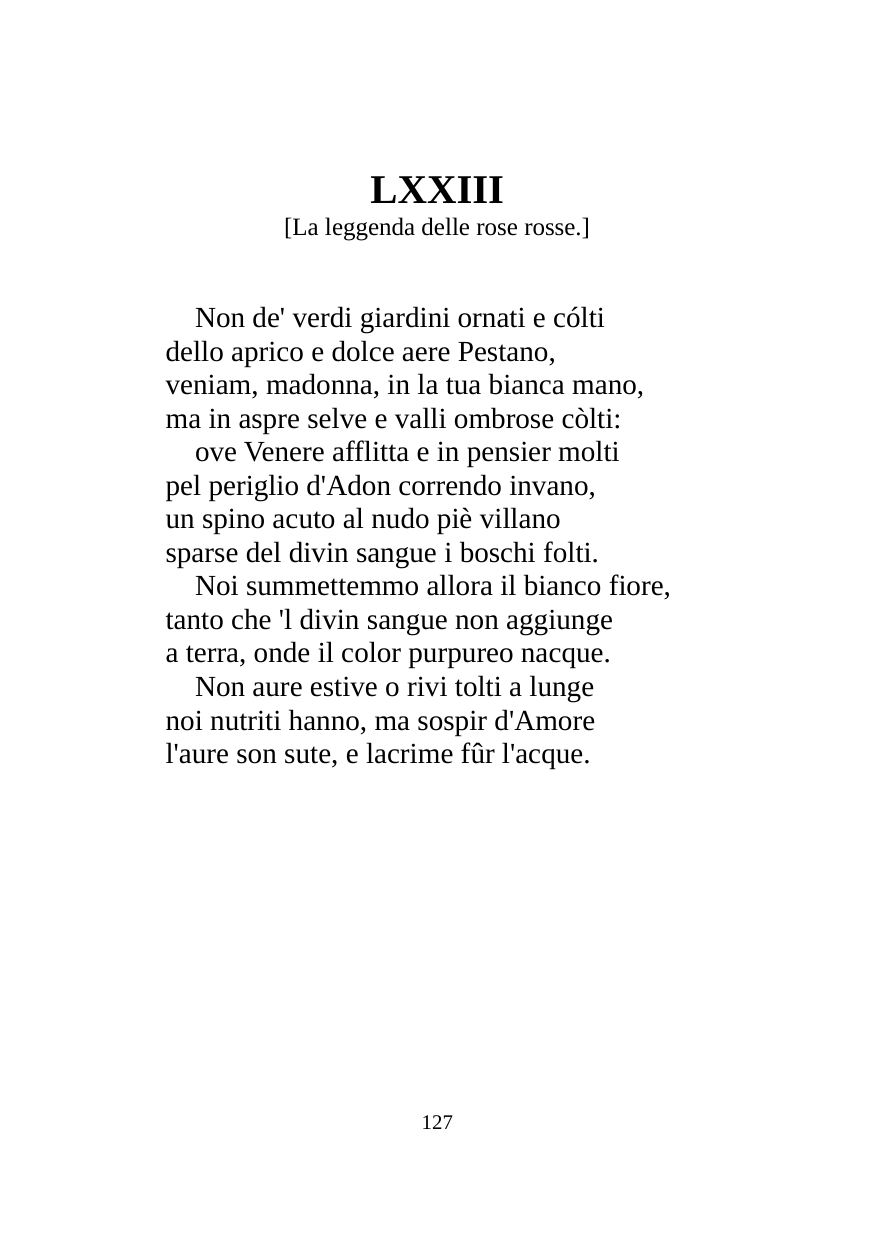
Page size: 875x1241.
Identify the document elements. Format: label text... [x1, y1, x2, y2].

subtitle LXXIII [La leggenda delle rose rosse.] [165, 165, 709, 241]
text ove Venere afflitta e in pensier molti pel periglio d'Adon correndo invano, un spino acuto al nudo piè villano sparse del divin sangue i boschi folti. [165, 434, 768, 568]
text Noi summettemmo allora il bianco fiore, tanto che 'l divin sangue non aggiunge a terra, onde il color purpureo nacque. [165, 568, 768, 669]
text Non de' verdi giardini ornati e cólti dello aprico e dolce aere Pestano, veniam, madonna, in la tua bianca mano, ma in aspre selve e valli ombrose còlti: [165, 300, 768, 434]
text Non aure estive o rivi tolti a lunge noi nutriti hanno, ma sospir d'Amore l'aure son sute, e lacrime fûr l'acque. [165, 669, 768, 770]
